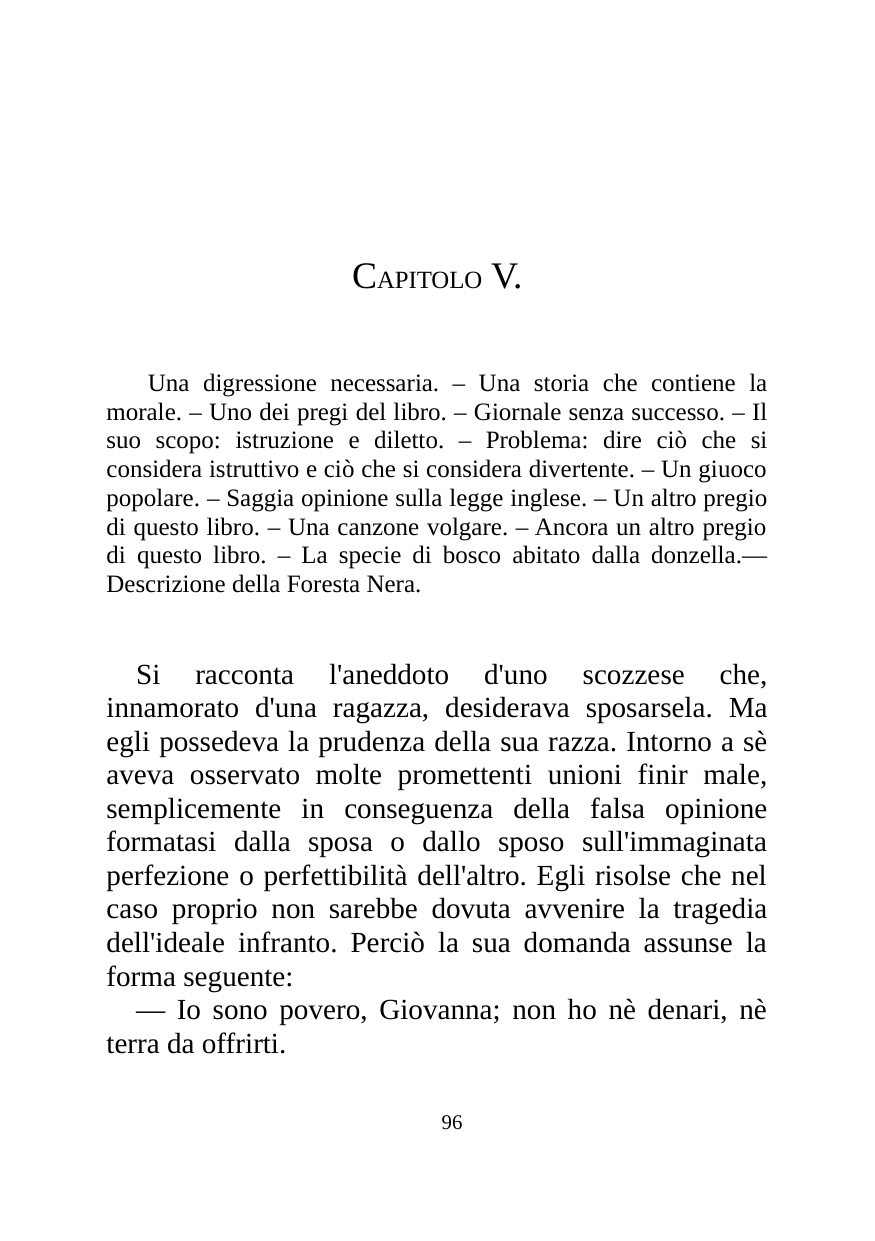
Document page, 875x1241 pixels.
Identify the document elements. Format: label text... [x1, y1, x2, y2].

subtitle Capitolo V. [106, 254, 768, 297]
text Si racconta l'aneddoto d'uno scozzese che, innamorato d'una ragazza, desiderava sposarsela. Ma egli possedeva la prudenza della sua razza. Intorno a sè aveva osservato molte promettenti unioni finir male, semplicemente in conseguenza della falsa opinione formatasi dalla sposa o dallo sposo sull'immaginata perfezione o perfettibilità dell'altro. Egli risolse che nel caso proprio non sarebbe dovuta avvenire la tragedia dell'ideale infranto. Perciò la sua domanda assunse la forma seguente: [106, 657, 768, 992]
text — Io sono povero, Giovanna; non ho nè denari, nè terra da offrirti. [106, 992, 768, 1059]
text Una digressione necessaria. – Una storia che contiene la morale. – Uno dei pregi del libro. – Giornale senza successo. – Il suo scopo: istruzione e diletto. – Problema: dire ciò che si considera istruttivo e ciò che si considera divertente. – Un giuoco popolare. – Saggia opinione sulla legge inglese. – Un altro pregio di questo libro. – Una canzone volgare. – Ancora un altro pregio di questo libro. – La specie di bosco abitato dalla donzella.— Descrizione della Foresta Nera. [106, 368, 768, 598]
